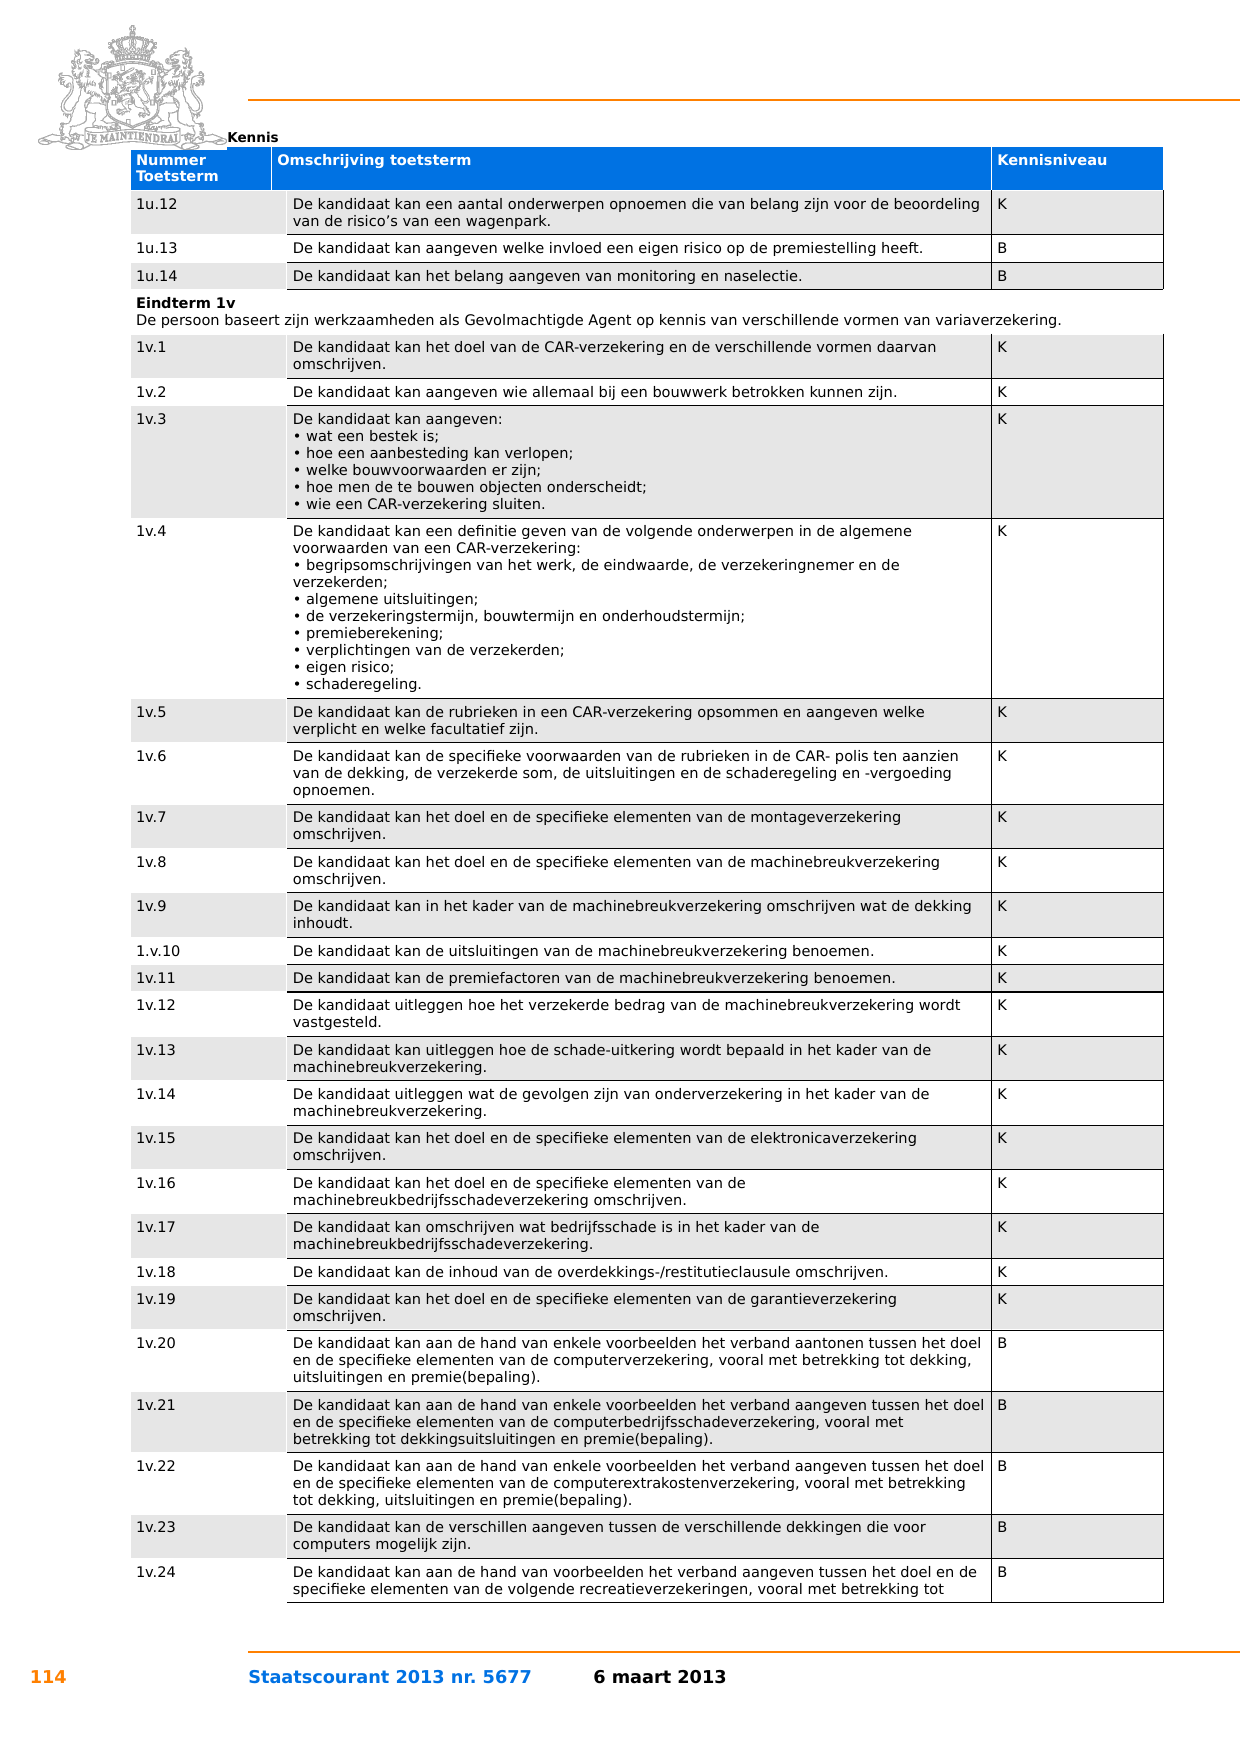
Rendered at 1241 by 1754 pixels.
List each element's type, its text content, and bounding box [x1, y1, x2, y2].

table_cell 1v.6 [131, 743, 286, 803]
table_cell De kandidaat uitleggen hoe het verzekerde bedrag van de machinebreukverzekering wordt vastgesteld. [287, 993, 991, 1036]
table_cell K [992, 743, 1163, 803]
table_cell B [992, 235, 1163, 262]
table_cell De kandidaat kan de rubrieken in een CAR-verzekering opsommen en aangeven welke verplicht en welke facultatief zijn. [287, 699, 991, 742]
table_cell 1u.13 [131, 235, 286, 262]
table_cell 1v.20 [131, 1331, 286, 1391]
table_cell B [992, 1515, 1163, 1558]
table_cell 1v.5 [131, 699, 286, 742]
table_cell K [992, 993, 1163, 1036]
table_cell 1v.11 [131, 965, 286, 991]
table_cell De kandidaat kan de premiefactoren van de machinebreukverzekering benoemen. [287, 965, 991, 991]
table_cell De kandidaat kan aangeven welke invloed een eigen risico op de premiestelling heeft. [287, 235, 991, 262]
table_cell De kandidaat kan de specifieke voorwaarden van de rubrieken in de CAR- polis ten aanzien van de dekking, de verzekerde som, de uitsluitingen en de schaderegeling en -vergoeding opnoemen. [287, 743, 991, 803]
table_cell De kandidaat kan uitleggen hoe de schade-uitkering wordt bepaald in het kader van de machinebreukverzekering. [287, 1037, 991, 1080]
table_cell 1v.2 [131, 379, 286, 405]
table_cell 1v.24 [131, 1559, 286, 1602]
table_cell K [992, 1170, 1163, 1213]
table_cell B [992, 1453, 1163, 1513]
table_cell B [992, 263, 1163, 289]
table_cell De kandidaat kan het doel en de specifieke elementen van de elektronicaverzekering omschrijven. [287, 1126, 991, 1169]
table_cell De kandidaat kan omschrijven wat bedrijfsschade is in het kader van de machinebreukbedrijfsschadeverzekering. [287, 1214, 991, 1258]
table_cell 1.v.10 [131, 938, 286, 964]
table_cell De kandidaat kan het doel en de specifieke elementen van de machinebreukverzekering omschrijven. [287, 849, 991, 892]
table_cell 1v.16 [131, 1170, 286, 1213]
table_cell B [992, 1331, 1163, 1391]
table_cell 1v.8 [131, 849, 286, 892]
table_cell K [992, 1037, 1163, 1080]
table_cell B [992, 1392, 1163, 1452]
table_cell 1v.12 [131, 993, 286, 1036]
table_cell De kandidaat kan het doel en de specifieke elementen van de machinebreukbedrijfsschadeverzekering omschrijven. [287, 1170, 991, 1213]
table_cell Omschrijving toetsterm [272, 147, 991, 190]
table_cell B [992, 1559, 1163, 1602]
table_cell De kandidaat kan aan de hand van enkele voorbeelden het verband aangeven tussen het doel en de specifieke elementen van de computerbedrijfsschadeverzekering, vooral met betrekking tot dekkingsuitsluitingen en premie(bepaling). [287, 1392, 991, 1452]
table_cell 1v.21 [131, 1392, 286, 1452]
table_cell De kandidaat kan het doel van de CAR-verzekering en de verschillende vormen daarvan omschrijven. [287, 335, 991, 378]
table_cell K [992, 1214, 1163, 1258]
table_cell 1u.14 [131, 263, 286, 289]
table_cell De kandidaat kan de verschillen aangeven tussen de verschillende dekkingen die voor computers mogelijk zijn. [287, 1515, 991, 1558]
table_cell 1u.12 [131, 191, 286, 234]
table_cell De kandidaat uitleggen wat de gevolgen zijn van onderverzekering in het kader van de machinebreukverzekering. [287, 1081, 991, 1124]
table_cell K [992, 519, 1163, 698]
table_cell De kandidaat kan het doel en de specifieke elementen van de garantieverzekering omschrijven. [287, 1286, 991, 1329]
table_cell De kandidaat kan in het kader van de machinebreukverzekering omschrijven wat de dekking inhoudt. [287, 893, 991, 937]
table_cell 1v.18 [131, 1259, 286, 1285]
table_cell Kennisniveau [992, 147, 1163, 190]
table_cell De kandidaat kan een definitie geven van de volgende onderwerpen in de algemene voorwaarden van een CAR-verzekering: • begripsomschrijvingen van het werk, de eindwaarde, de verzekeringnemer en de verzekerden; • algemene uitsluitingen; • de verzekeringstermijn, bouwtermijn en onderhoudstermijn; • premieberekening; • verplichtingen van de verzekerden; • eigen risico; • schaderegeling. [287, 519, 991, 698]
table_cell 1v.22 [131, 1453, 286, 1513]
table_cell 1v.15 [131, 1126, 286, 1169]
table_cell De kandidaat kan aangeven: • wat een bestek is; • hoe een aanbesteding kan verlopen; • welke bouwvoorwaarden er zijn; • hoe men de te bouwen objecten onderscheidt; • wie een CAR-verzekering sluiten. [287, 406, 991, 518]
table_cell 1v.7 [131, 805, 286, 848]
table_cell K [992, 335, 1163, 378]
table_cell K [992, 1126, 1163, 1169]
table_cell K [992, 406, 1163, 518]
table_cell De kandidaat kan aan de hand van voorbeelden het verband aangeven tussen het doel en de specifieke elementen van de volgende recreatieverzekeringen, vooral met betrekking tot [287, 1559, 991, 1602]
table_cell De kandidaat kan aan de hand van enkele voorbeelden het verband aantonen tussen het doel en de specifieke elementen van de computerverzekering, vooral met betrekking tot dekking, uitsluitingen en premie(bepaling). [287, 1331, 991, 1391]
table_cell De kandidaat kan aan de hand van enkele voorbeelden het verband aangeven tussen het doel en de specifieke elementen van de computerextrakostenverzekering, vooral met betrekking tot dekking, uitsluitingen en premie(bepaling). [287, 1453, 991, 1513]
table_cell K [992, 849, 1163, 892]
table_cell 1v.9 [131, 893, 286, 937]
table_cell De kandidaat kan de inhoud van de overdekkings-/restitutieclausule omschrijven. [287, 1259, 991, 1285]
table_cell K [992, 965, 1163, 991]
table_cell Eindterm 1v De persoon baseert zijn werkzaamheden als Gevolmachtigde Agent op kennis van verschillende vormen van variaverzekering. [131, 290, 1163, 333]
picture [38, 25, 227, 150]
table_cell 1v.4 [131, 519, 286, 698]
table_cell K [992, 699, 1163, 742]
table_cell K [992, 379, 1163, 405]
table_cell 1v.14 [131, 1081, 286, 1124]
table_cell De kandidaat kan het doel en de specifieke elementen van de montageverzekering omschrijven. [287, 805, 991, 848]
table_cell K [992, 191, 1163, 234]
table_header Kennis [227, 130, 1163, 146]
table_cell K [992, 805, 1163, 848]
table_cell 1v.1 [131, 335, 286, 378]
table_cell De kandidaat kan het belang aangeven van monitoring en naselectie. [287, 263, 991, 289]
table_cell 1v.17 [131, 1214, 286, 1258]
table_cell Nummer Toetsterm [131, 147, 271, 190]
table_cell De kandidaat kan aangeven wie allemaal bij een bouwwerk betrokken kunnen zijn. [287, 379, 991, 405]
table_cell De kandidaat kan een aantal onderwerpen opnoemen die van belang zijn voor de beoordeling van de risico’s van een wagenpark. [287, 191, 991, 234]
table_cell 1v.3 [131, 406, 286, 518]
table_cell K [992, 1081, 1163, 1124]
table_cell K [992, 938, 1163, 964]
table_cell K [992, 1259, 1163, 1285]
table_cell 1v.19 [131, 1286, 286, 1329]
table_cell 1v.23 [131, 1515, 286, 1558]
table_cell De kandidaat kan de uitsluitingen van de machinebreukverzekering benoemen. [287, 938, 991, 964]
table_cell K [992, 1286, 1163, 1329]
table_cell K [992, 893, 1163, 937]
table_cell 1v.13 [131, 1037, 286, 1080]
